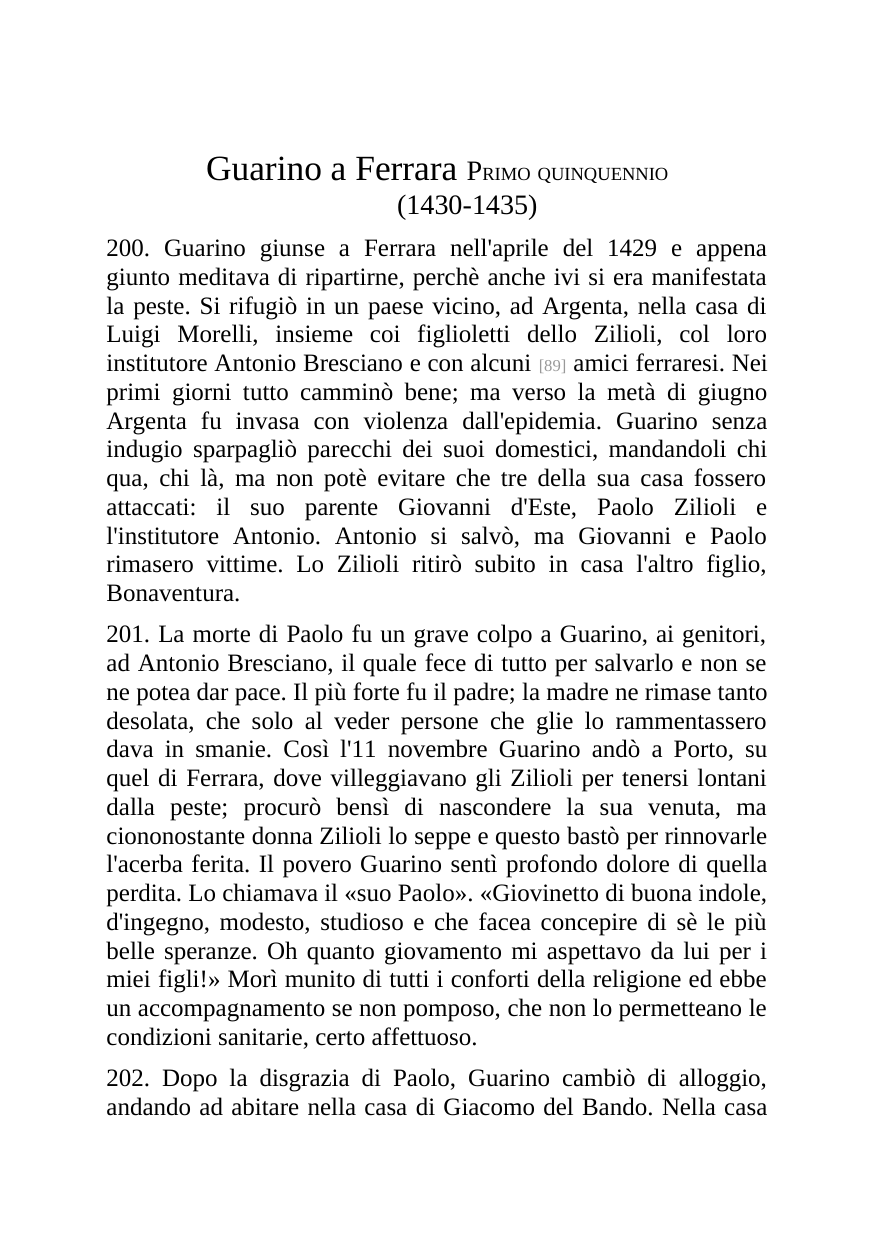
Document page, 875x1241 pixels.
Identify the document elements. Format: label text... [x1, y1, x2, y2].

text 200. Guarino giunse a Ferrara nell'aprile del 1429 e appena giunto meditava di ripartirne, perchè anche ivi si era manifestata la peste. Si rifugiò in un paese vicino, ad Argenta, nella casa di Luigi Morelli, insieme coi figlioletti dello Zilioli, col loro institutore Antonio Bresciano e con alcuni [89] amici ferraresi. Nei primi giorni tutto camminò bene; ma verso la metà di giugno Argenta fu invasa con violenza dall'epidemia. Guarino senza indugio sparpagliò parecchi dei suoi domestici, mandandoli chi qua, chi là, ma non potè evitare che tre della sua casa fossero attaccati: il suo parente Giovanni d'Este, Paolo Zilioli e l'institutore Antonio. Antonio si salvò, ma Giovanni e Paolo rimasero vittime. Lo Zilioli ritirò subito in casa l'altro figlio, Bonaventura. [106, 233, 768, 607]
text 201. La morte di Paolo fu un grave colpo a Guarino, ai genitori, ad Antonio Bresciano, il quale fece di tutto per salvarlo e non se ne potea dar pace. Il più forte fu il padre; la madre ne rimase tanto desolata, che solo al veder persone che glie lo rammentassero dava in smanie. Così l'11 novembre Guarino andò a Porto, su quel di Ferrara, dove villeggiavano gli Zilioli per tenersi lontani dalla peste; procurò bensì di nascondere la sua venuta, ma ciononostante donna Zilioli lo seppe e questo bastò per rinnovarle l'acerba ferita. Il povero Guarino sentì profondo dolore di quella perdita. Lo chiamava il «suo Paolo». «Giovinetto di buona indole, d'ingegno, modesto, studioso e che facea concepire di sè le più belle speranze. Oh quanto giovamento mi aspettavo da lui per i miei figli!» Morì munito di tutti i conforti della religione ed ebbe un accompagnamento se non pomposo, che non lo permetteano le condizioni sanitarie, certo affettuoso. [106, 619, 768, 1051]
text 202. Dopo la disgrazia di Paolo, Guarino cambiò di alloggio, andando ad abitare nella casa di Giacomo del Bando. Nella casa [106, 1063, 768, 1121]
subtitle Guarino a Ferrara Primo quinquennio (1430-1435) [106, 147, 768, 221]
